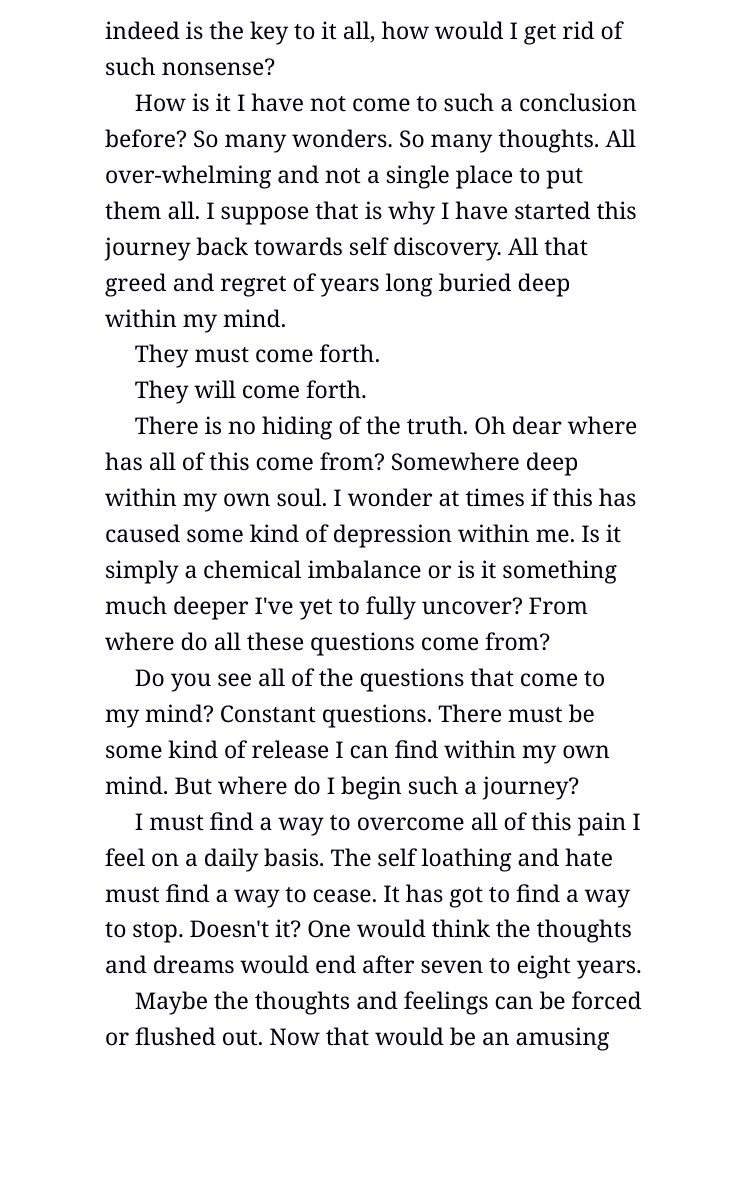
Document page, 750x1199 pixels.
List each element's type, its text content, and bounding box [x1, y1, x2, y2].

text Do you see all of the questions that come to my mind? Constant questions. There must be some kind of release I can find within my own mind. But where do I begin such a journey? [105, 662, 645, 801]
text Maybe the thoughts and feelings can be forced or flushed out. Now that would be an amusing [105, 985, 645, 1052]
text indeed is the key to it all, how would I get rid of such nonsense? [105, 15, 645, 82]
text I must find a way to overcome all of this pain I feel on a daily basis. The self loathing and hate must find a way to cease. It has got to find a way to stop. Doesn't it? One would think the thoughts and dreams would end after seven to eight years. [105, 806, 645, 981]
text There is no hiding of the truth. Oh dear where has all of this come from? Somewhere deep within my own soul. I wonder at times if this has caused some kind of depression within me. Is it simply a chemical imbalance or is it something much deeper I've yet to fully uncover? From where do all these questions come from? [105, 410, 645, 657]
text They will come forth. [105, 374, 645, 406]
text How is it I have not come to such a conclusion before? So many wonders. So many thoughts. All over-whelming and not a single place to put them all. I suppose that is why I have started this journey back towards self discovery. All that greed and regret of years long buried deep within my mind. [105, 87, 645, 334]
text They must come forth. [105, 338, 645, 370]
